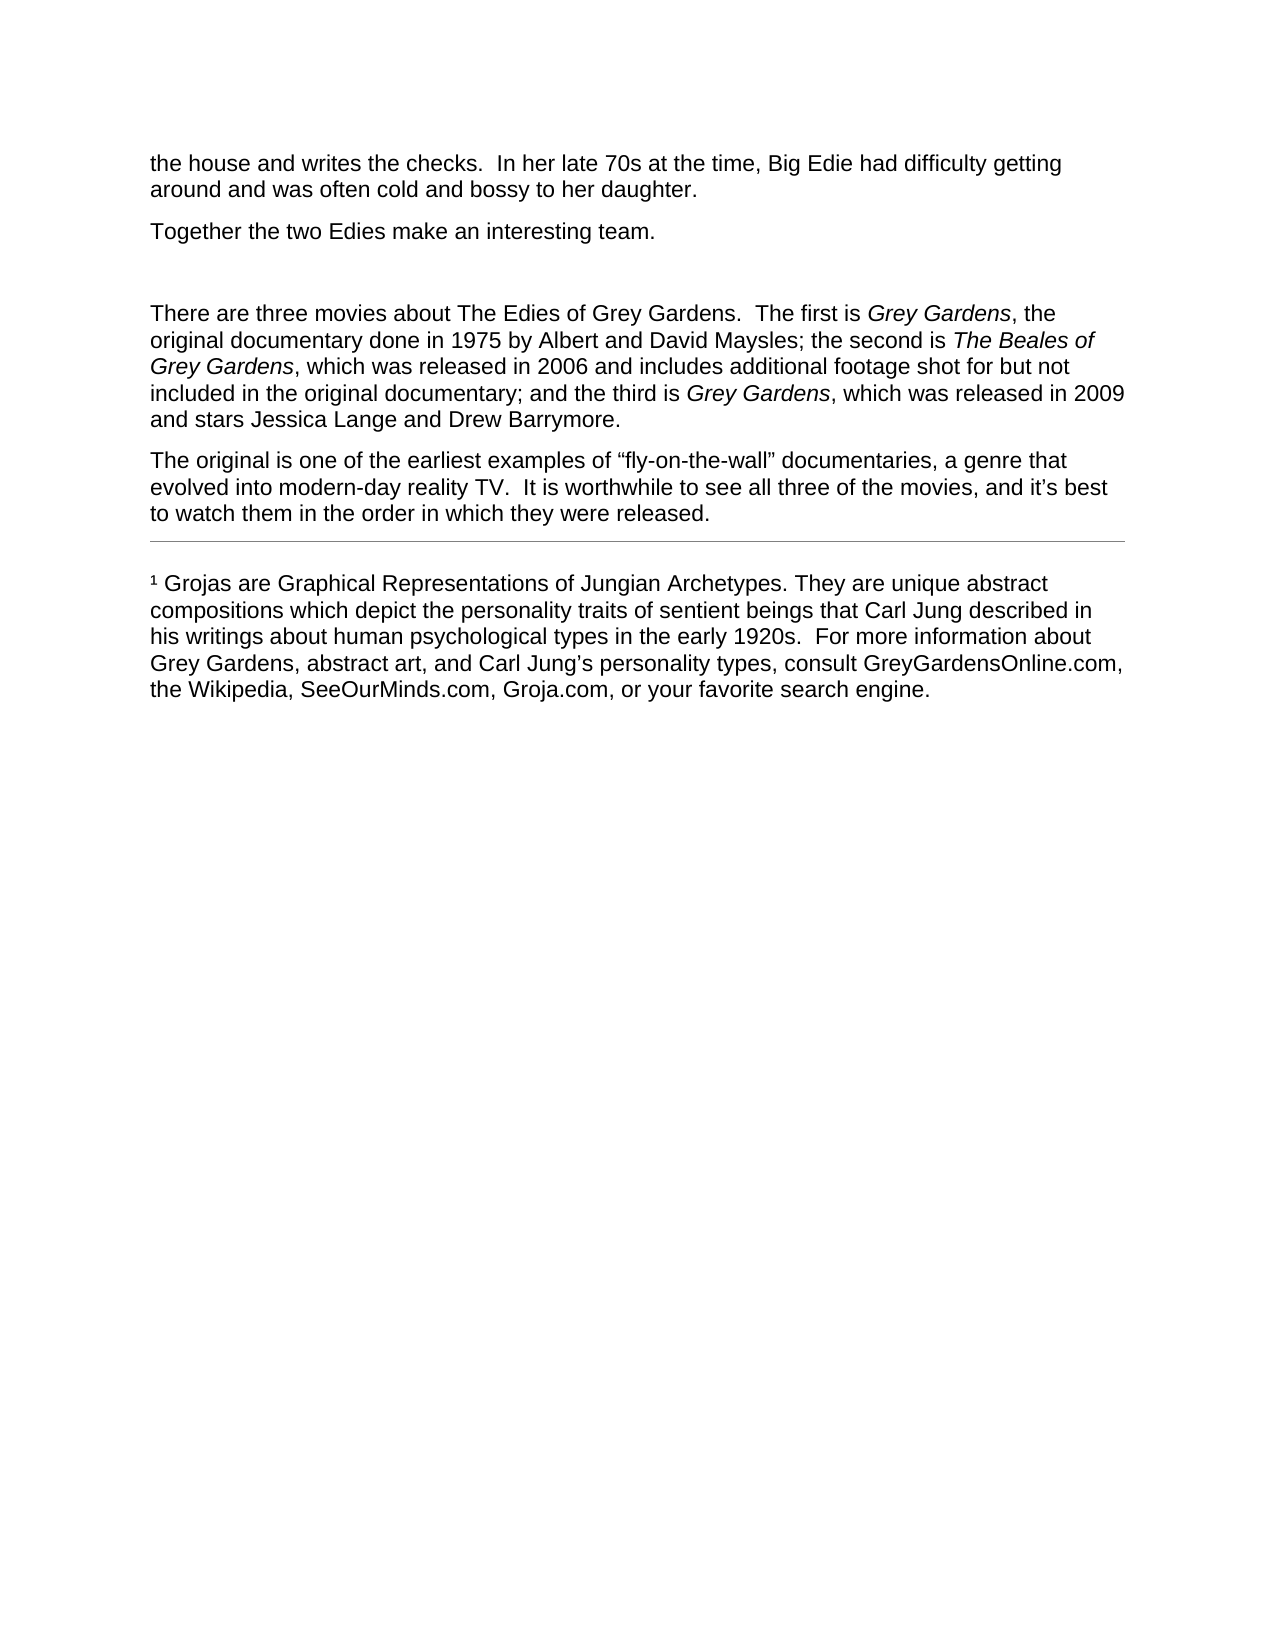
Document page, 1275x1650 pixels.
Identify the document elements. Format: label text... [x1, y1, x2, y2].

text There are three movies about The Edies of Grey Gardens. The first is Grey Gardens, the original documentary done in 1975 by Albert and David Maysles; the second is The Beales of Grey Gardens, which was released in 2006 and includes additional footage shot for but not included in the original documentary; and the third is Grey Gardens, which was released in 2009 and stars Jessica Lange and Drew Barrymore. [150, 300, 1125, 432]
text The original is one of the earliest examples of “fly-on-the-wall” documentaries, a genre that evolved into modern-day reality TV. It is worthwhile to see all three of the movies, and it’s best to watch them in the order in which they were released. [150, 447, 1125, 526]
text the house and writes the checks. In her late 70s at the time, Big Edie had difficulty getting around and was often cold and bossy to her daughter. [150, 150, 1125, 203]
text Together the two Edies make an interesting team. [150, 218, 1125, 244]
text ¹ Grojas are Graphical Representations of Jungian Archetypes. They are unique abstract compositions which depict the personality traits of sentient beings that Carl Jung described in his writings about human psychological types in the early 1920s. For more information about Grey Gardens, abstract art, and Carl Jung’s personality types, consult GreyGardensOnline.com, the Wikipedia, SeeOurMinds.com, Groja.com, or your favorite search engine. [150, 570, 1125, 702]
